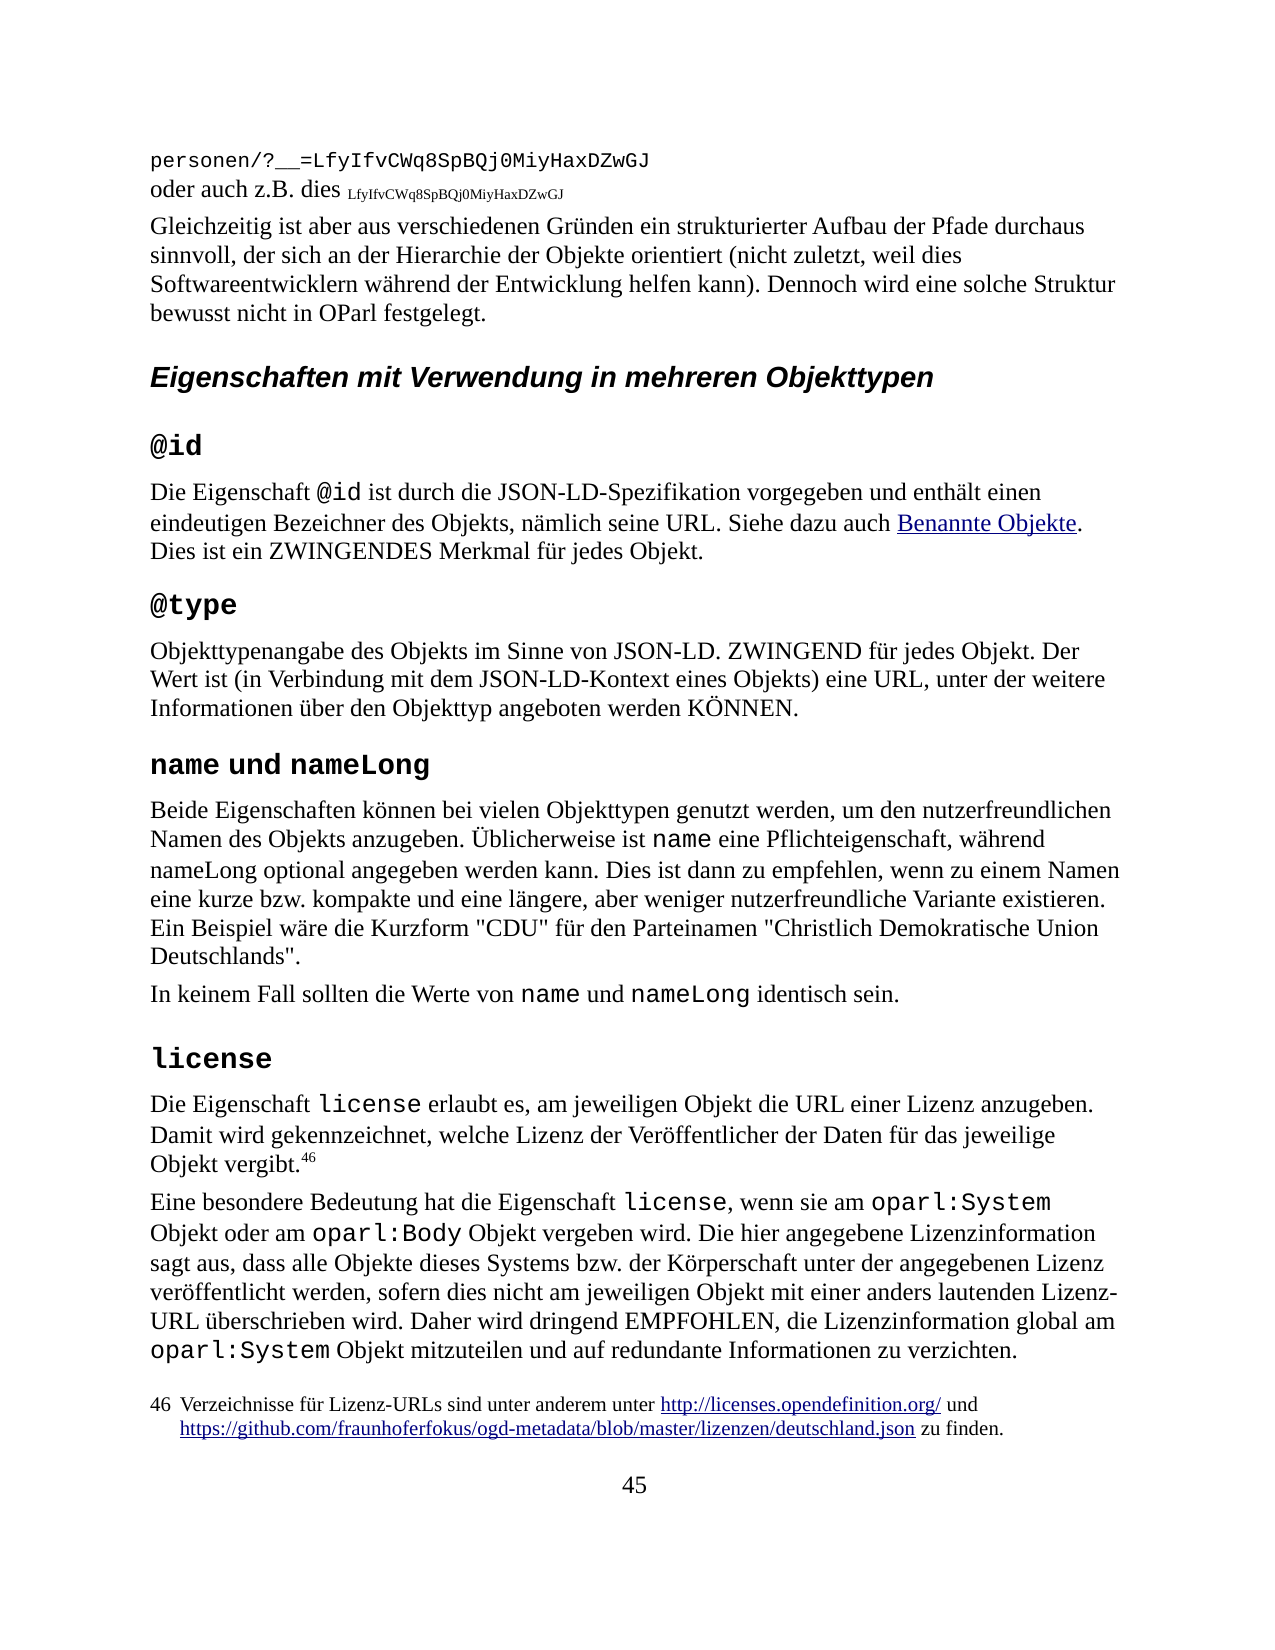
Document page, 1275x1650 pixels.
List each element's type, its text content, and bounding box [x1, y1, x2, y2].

text Gleichzeitig ist aber aus verschiedenen Gründen ein strukturierter Aufbau der Pfade durchaus sinnvoll, der sich an der Hierarchie der Objekte orientiert (nicht zuletzt, weil dies Softwareentwicklern während der Entwicklung helfen kann). Dennoch wird eine solche Struktur bewusst nicht in OParl festgelegt. [150, 211, 1125, 326]
subtitle @type [150, 590, 1125, 623]
text Die Eigenschaft license erlaubt es, am jeweiligen Objekt die URL einer Lizenz anzugeben. Damit wird gekennzeichnet, welche Lizenz der Veröffentlicher der Daten für das jeweilige Objekt vergibt. [150, 1089, 1125, 1178]
subtitle Eigenschaften mit Verwendung in mehreren Objekttypen [150, 360, 1125, 394]
subtitle name und nameLong [150, 747, 1125, 783]
text Eine besondere Bedeutung hat die Eigenschaft license, wenn sie am oparl:System Objekt oder am oparl:Body Objekt vergeben wird. Die hier angegebene Lizenzinformation sagt aus, dass alle Objekte dieses Systems bzw. der Körperschaft unter der angegebenen Lizenz veröffentlicht werden, sofern dies nicht am jeweiligen Objekt mit einer anders lautenden Lizenz-URL überschrieben wird. Daher wird dringend EMPFOHLEN, die Lizenzinformation global am oparl:System Objekt mitzuteilen und auf redundante Informationen zu verzichten. [150, 1187, 1125, 1366]
text personen/?__=LfyIfvCWq8SpBQj0MiyHaxDZwGJ [150, 150, 1125, 174]
text oder auch z.B. dies LfyIfvCWq8SpBQj0MiyHaxDZwGJ [150, 174, 1125, 202]
subtitle @id [150, 431, 1125, 464]
text Verzeichnisse für Lizenz-URLs sind unter anderem unter http://licenses.opendefinition.org/ und https://github.com/fraunhoferfokus/ogd-metadata/blob/master/lizenzen/deutschland.json zu finden. [150, 1392, 1125, 1440]
text In keinem Fall sollten die Werte von name und nameLong identisch sein. [150, 979, 1125, 1010]
text Objekttypenangabe des Objekts im Sinne von JSON-LD. ZWINGEND für jedes Objekt. Der Wert ist (in Verbindung mit dem JSON-LD-Kontext eines Objekts) eine URL, unter der weitere Informationen über den Objekttyp angeboten werden KÖNNEN. [150, 636, 1125, 722]
text Die Eigenschaft @id ist durch die JSON-LD-Spezifikation vorgegeben und enthält einen eindeutigen Bezeichner des Objekts, nämlich seine URL. Siehe dazu auch Benannte Objekte. Dies ist ein ZWINGENDES Merkmal für jedes Objekt. [150, 477, 1125, 565]
text Beide Eigenschaften können bei vielen Objekttypen genutzt werden, um den nutzerfreundlichen Namen des Objekts anzugeben. Üblicherweise ist name eine Pflichteigenschaft, während nameLong optional angegeben werden kann. Dies ist dann zu empfehlen, wenn zu einem Namen eine kurze bzw. kompakte und eine längere, aber weniger nutzerfreundliche Variante existieren. Ein Beispiel wäre die Kurzform "CDU" für den Parteinamen "Christlich Demokratische Union Deutschlands". [150, 796, 1125, 970]
subtitle license [150, 1044, 1125, 1077]
